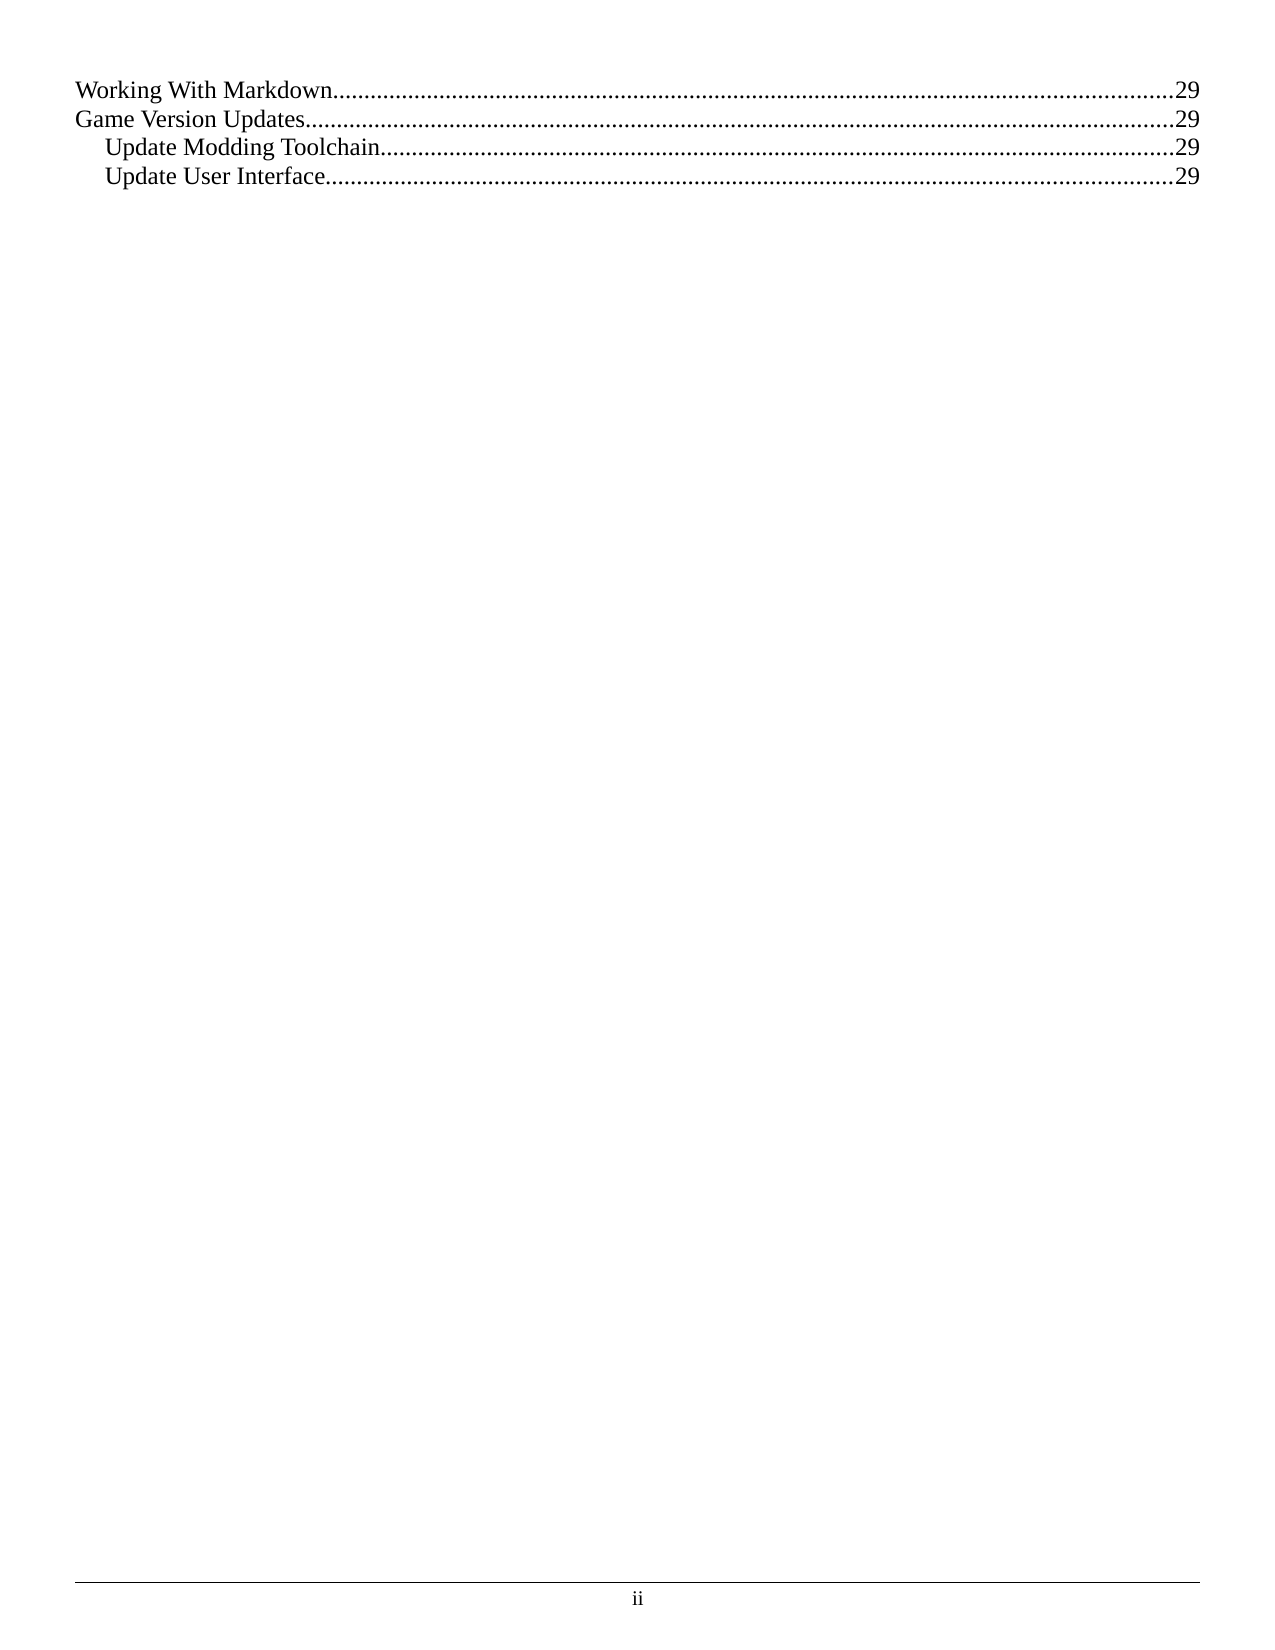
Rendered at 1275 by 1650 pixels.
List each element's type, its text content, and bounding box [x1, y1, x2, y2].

text Update User Interface 29 [104, 161, 1200, 190]
text Working With Markdown 29 [75, 75, 1200, 104]
text Game Version Updates 29 [75, 104, 1200, 132]
text Update Modding Toolchain 29 [104, 132, 1200, 161]
